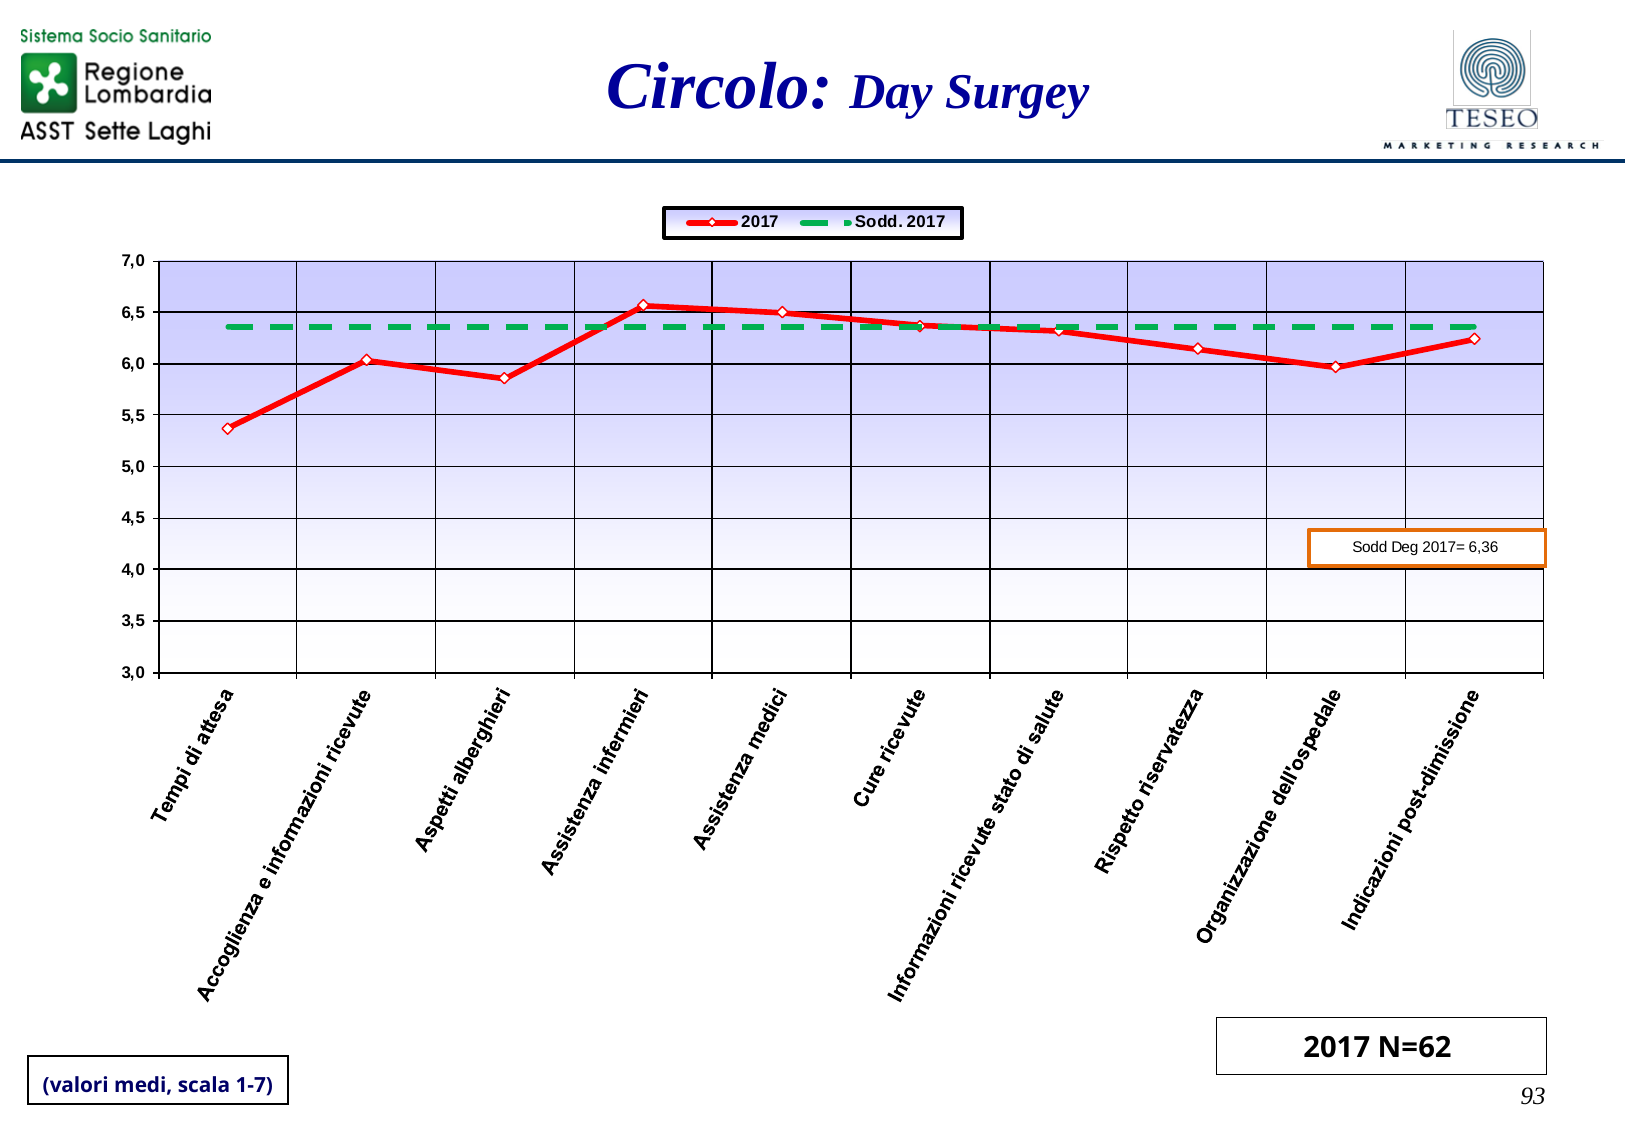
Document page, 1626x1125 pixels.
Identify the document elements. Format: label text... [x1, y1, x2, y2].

picture [1381, 30, 1604, 149]
text_box 2017 N=62 [1216, 1032, 1547, 1075]
picture [21, 26, 211, 148]
text_box Circolo: Day Surgey [304, 19, 1392, 144]
picture [78, 196, 1547, 1032]
text_box (valori medi, scala 1-7) [27, 1056, 288, 1105]
